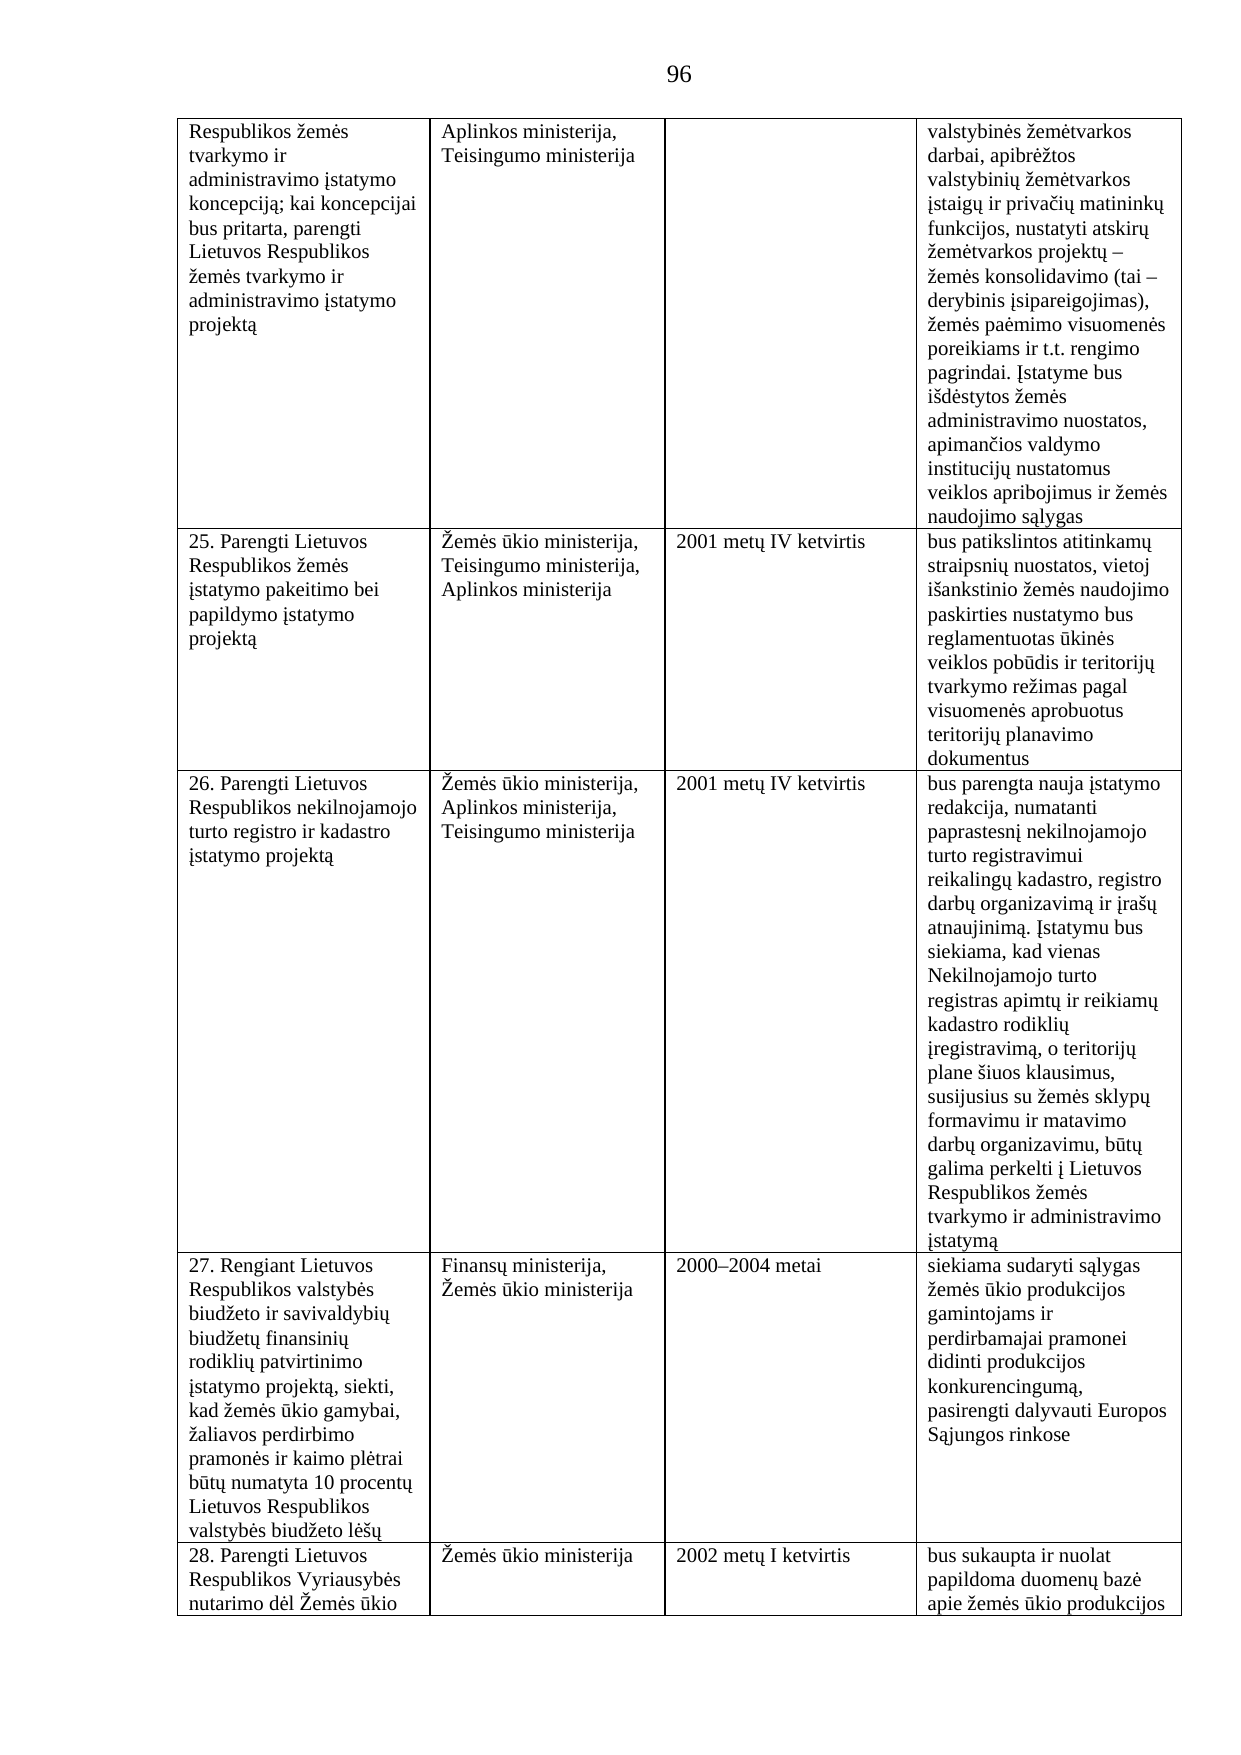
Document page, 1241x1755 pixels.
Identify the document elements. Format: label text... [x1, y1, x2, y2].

table_cell Žemės ūkio ministerija, Aplinkos ministerija, Teisingumo ministerija [431, 771, 664, 1252]
table_cell Respublikos žemės tvarkymo ir administravimo įstatymo koncepciją; kai koncepcijai bus pritarta, parengti Lietuvos Respublikos žemės tvarkymo ir administravimo įstatymo projektą [178, 119, 429, 528]
table_cell bus patikslintos atitinkamų straipsnių nuostatos, vietoj išankstinio žemės naudojimo paskirties nustatymo bus reglamentuotas ūkinės veiklos pobūdis ir teritorijų tvarkymo režimas pagal visuomenės aprobuotus teritorijų planavimo dokumentus [917, 529, 1181, 770]
table_cell Žemės ūkio ministerija, Teisingumo ministerija, Aplinkos ministerija [431, 529, 664, 770]
table_cell 27. Rengiant Lietuvos Respublikos valstybės biudžeto ir savivaldybių biudžetų finansinių rodiklių patvirtinimo įstatymo projektą, siekti, kad žemės ūkio gamybai, žaliavos perdirbimo pramonės ir kaimo plėtrai būtų numatyta 10 procentų Lietuvos Respublikos valstybės biudžeto lėšų [178, 1253, 429, 1542]
table_cell 2001 metų IV ketvirtis [666, 771, 916, 1252]
table_cell bus parengta nauja įstatymo redakcija, numatanti paprastesnį nekilnojamojo turto registravimui reikalingų kadastro, registro darbų organizavimą ir įrašų atnaujinimą. Įstatymu bus siekiama, kad vienas Nekilnojamojo turto registras apimtų ir reikiamų kadastro rodiklių įregistravimą, o teritorijų plane šiuos klausimus, susijusius su žemės sklypų formavimu ir matavimo darbų organizavimu, būtų galima perkelti į Lietuvos Respublikos žemės tvarkymo ir administravimo įstatymą [917, 771, 1181, 1252]
table_cell 25. Parengti Lietuvos Respublikos žemės įstatymo pakeitimo bei papildymo įstatymo projektą [178, 529, 429, 770]
table_cell [666, 119, 916, 528]
table_cell Žemės ūkio ministerija [431, 1543, 664, 1615]
table_cell bus sukaupta ir nuolat papildoma duomenų bazė apie žemės ūkio produkcijos [917, 1543, 1181, 1615]
table_cell Finansų ministerija, Žemės ūkio ministerija [431, 1253, 664, 1542]
table_cell 2001 metų IV ketvirtis [666, 529, 916, 770]
table_cell Aplinkos ministerija, Teisingumo ministerija [431, 119, 664, 528]
table_cell 26. Parengti Lietuvos Respublikos nekilnojamojo turto registro ir kadastro įstatymo projektą [178, 771, 429, 1252]
table_cell siekiama sudaryti sąlygas žemės ūkio produkcijos gamintojams ir perdirbamajai pramonei didinti produkcijos konkurencingumą, pasirengti dalyvauti Europos Sąjungos rinkose [917, 1253, 1181, 1542]
table_cell 2002 metų I ketvirtis [666, 1543, 916, 1615]
table_cell 2000–2004 metai [666, 1253, 916, 1542]
table_cell valstybinės žemėtvarkos darbai, apibrėžtos valstybinių žemėtvarkos įstaigų ir privačių matininkų funkcijos, nustatyti atskirų žemėtvarkos projektų – žemės konsolidavimo (tai – derybinis įsipareigojimas), žemės paėmimo visuomenės poreikiams ir t.t. rengimo pagrindai. Įstatyme bus išdėstytos žemės administravimo nuostatos, apimančios valdymo institucijų nustatomus veiklos apribojimus ir žemės naudojimo sąlygas [917, 119, 1181, 528]
table_cell 28. Parengti Lietuvos Respublikos Vyriausybės nutarimo dėl Žemės ūkio [178, 1543, 429, 1615]
